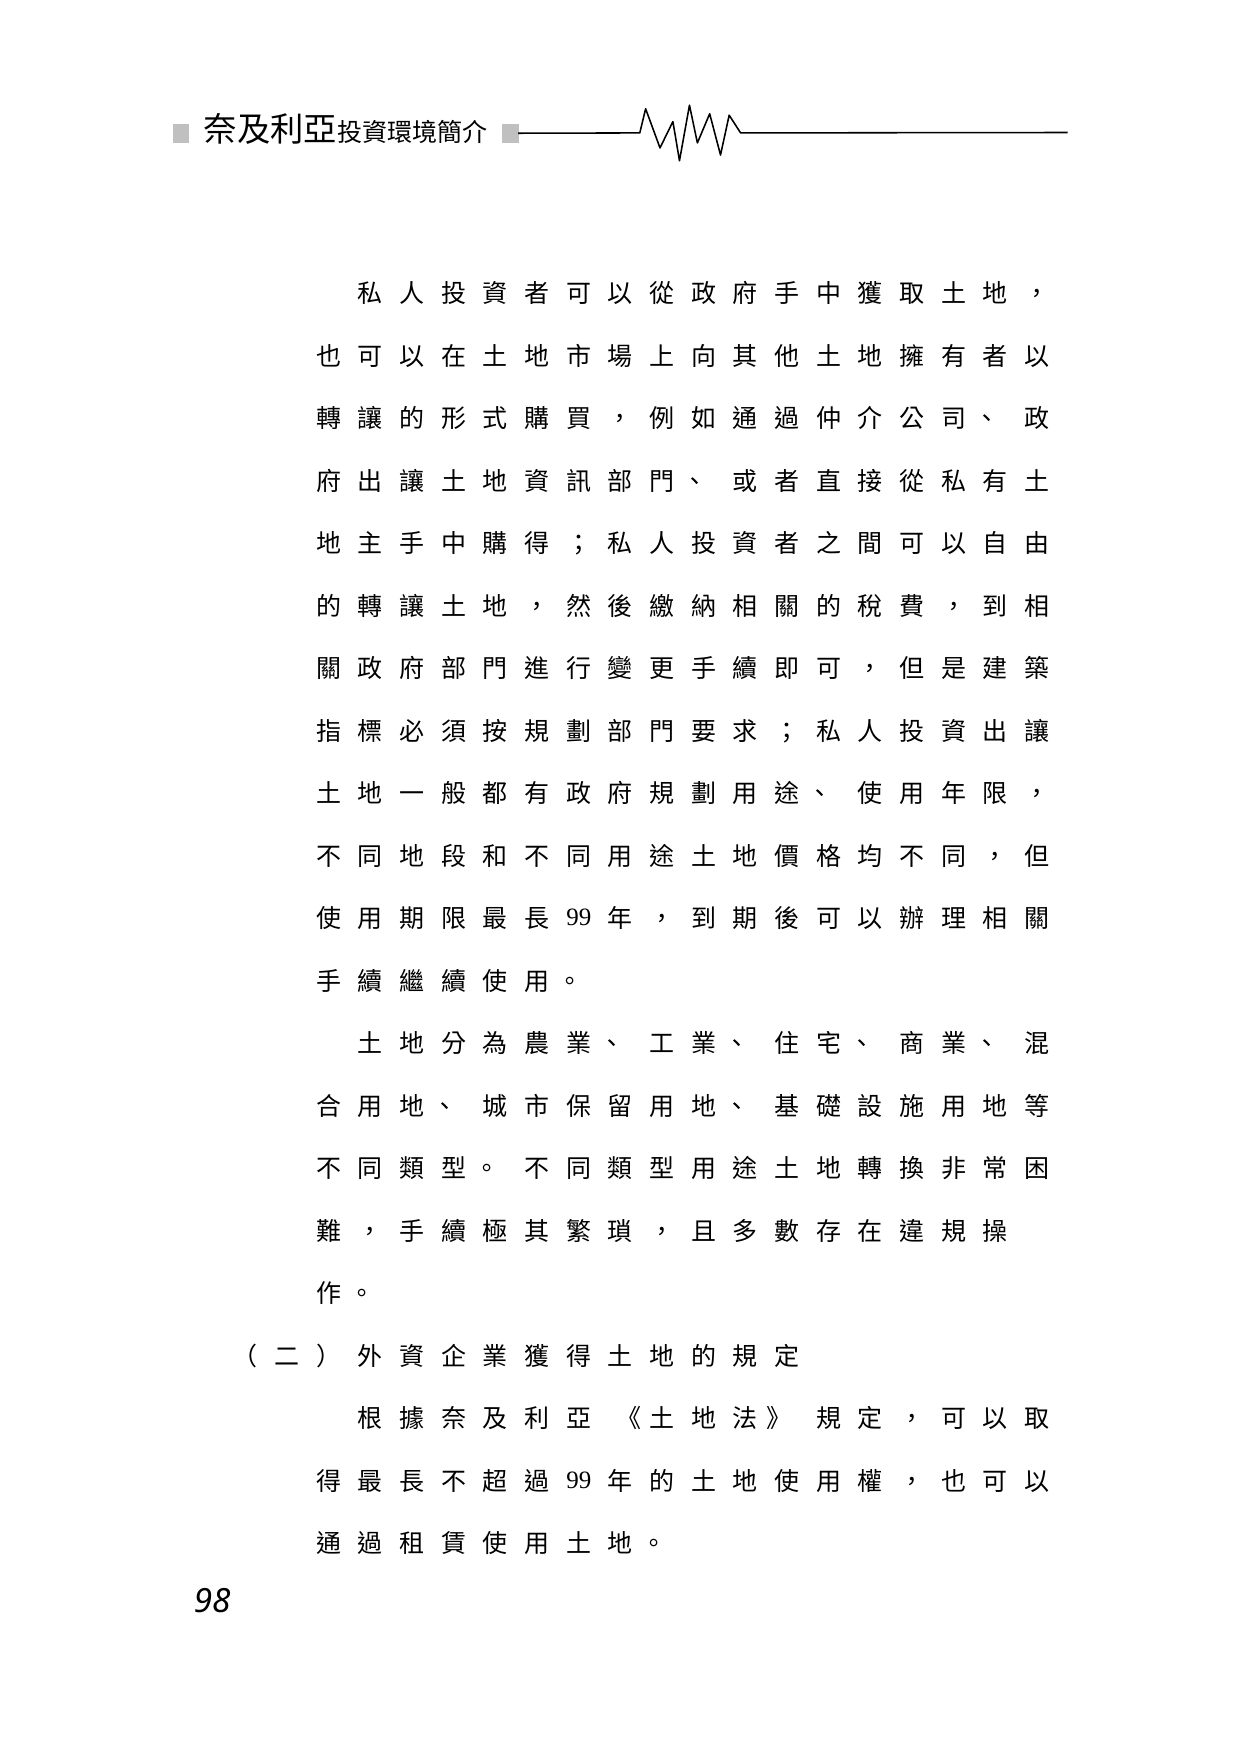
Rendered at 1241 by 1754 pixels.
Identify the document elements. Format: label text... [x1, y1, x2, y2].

text 私人投資者可以從政府手中獲取土地，也可以在土地市場上向其他土地擁有者以轉讓的形式購買，例如通過仲介公司、政府出讓土地資訊部門、或者直接從私有土地主手中購得；私人投資者之間可以自由的轉讓土地，然後繳納相關的稅費，到相關政府部門進行變更手續即可，但是建築指標必須按規劃部門要求；私人投資出讓土地一般都有政府規劃用途、使用年限，不同地段和不同用途土地價格均不同，但使用期限最長99年，到期後可以辦理相關手續繼續使用。 [281, 250, 1058, 1000]
text 土地分為農業、工業、住宅、商業、混合用地、城市保留用地、基礎設施用地等不同類型。不同類型用途土地轉換非常困難，手續極其繁瑣，且多數存在違規操作。 [281, 1000, 1058, 1313]
text 根據奈及利亞《土地法》規定，可以取得最長不超過99年的土地使用權，也可以通過租賃使用土地。 [281, 1375, 1058, 1563]
text （二）外資企業獲得土地的規定 [207, 1313, 1058, 1375]
